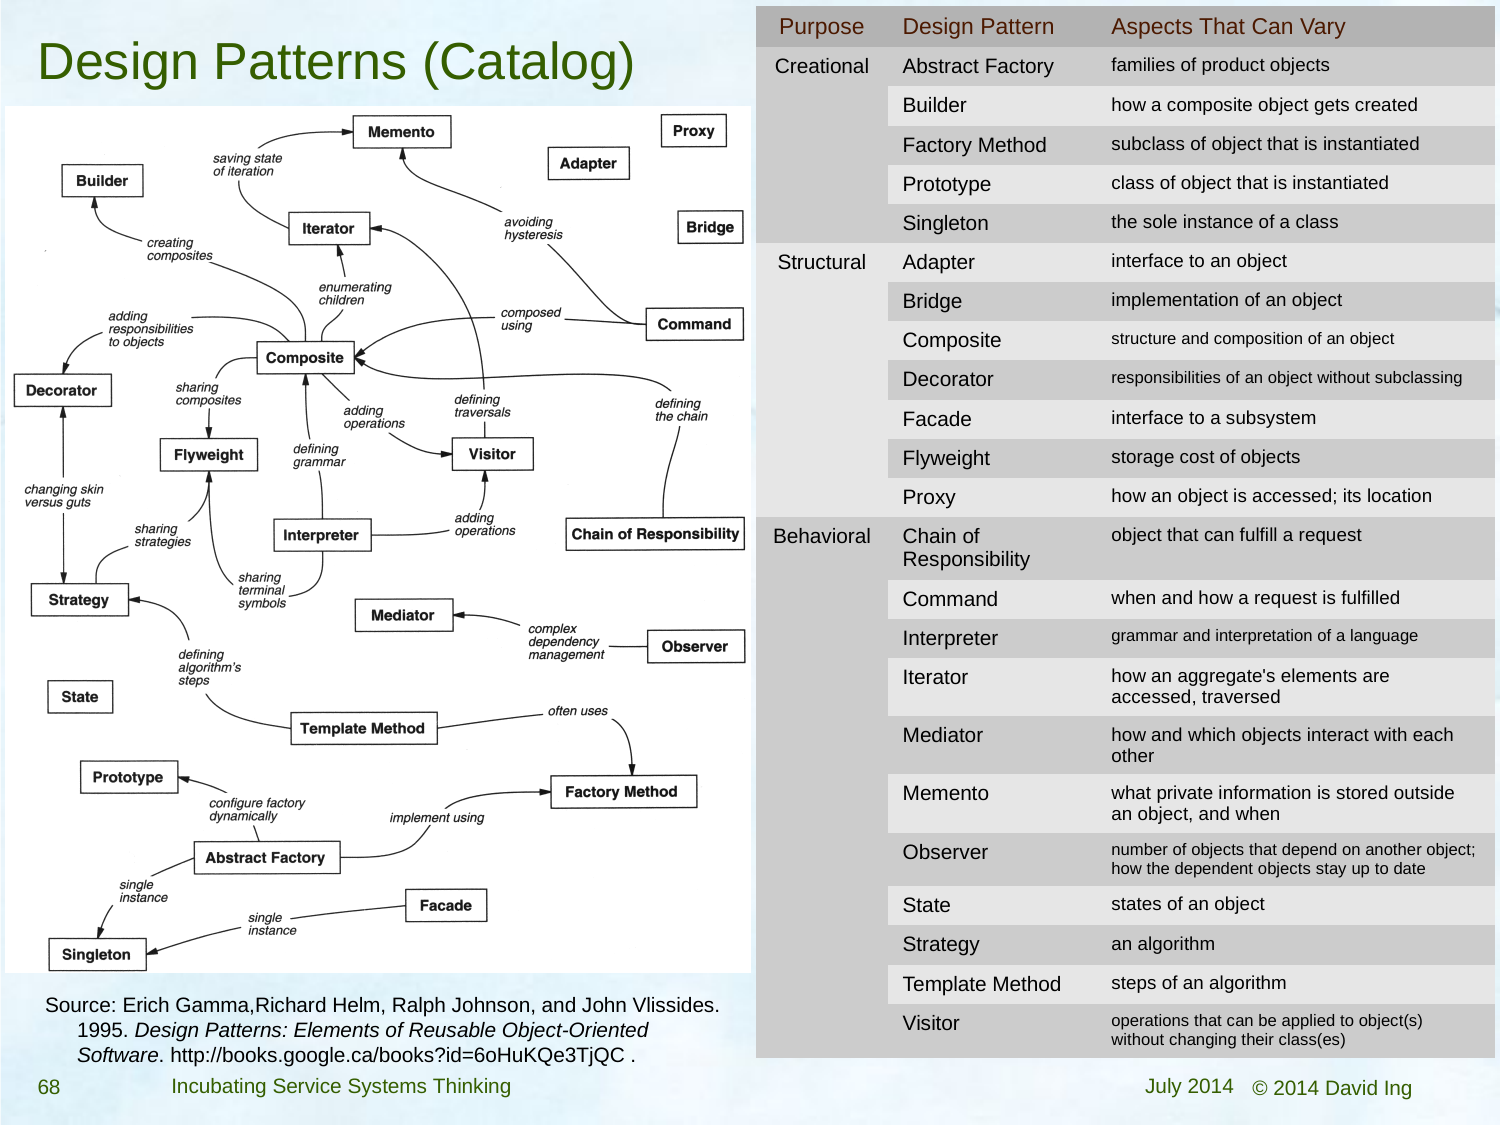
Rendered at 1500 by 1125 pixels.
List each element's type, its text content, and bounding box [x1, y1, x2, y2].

table_cell Decorator [888, 360, 1097, 400]
table_cell Mediator [888, 716, 1097, 774]
table_cell when and how a request is fulfilled [1097, 580, 1495, 619]
table_cell Proxy [888, 478, 1097, 517]
table_cell number of objects that depend on another object; how the dependent objects stay up to date [1097, 833, 1495, 886]
table_header Purpose [756, 6, 888, 47]
table_cell how an object is accessed; its location [1097, 478, 1495, 517]
table_cell implementation of an object [1097, 282, 1495, 321]
table_cell Structural [756, 243, 888, 517]
table_cell Behavioral [756, 517, 888, 1058]
table_cell Adapter [888, 243, 1097, 282]
table_cell Strategy [888, 925, 1097, 965]
table_cell states of an object [1097, 886, 1495, 925]
table_header Design Pattern [888, 6, 1097, 47]
table_cell Chain of Responsibility [888, 517, 1097, 580]
table_cell Factory Method [888, 126, 1097, 165]
table_cell Abstract Factory [888, 47, 1097, 86]
picture [0, 0, 1500, 1125]
table_cell the sole instance of a class [1097, 204, 1495, 243]
title Design Patterns (Catalog) [37, 37, 756, 152]
table_cell Prototype [888, 165, 1097, 204]
table_cell interface to an object [1097, 243, 1495, 282]
table_cell Observer [888, 833, 1097, 886]
table_cell Bridge [888, 282, 1097, 321]
table_cell what private information is stored outside an object, and when [1097, 774, 1495, 833]
table_cell families of product objects [1097, 47, 1495, 86]
table_cell steps of an algorithm [1097, 965, 1495, 1004]
table_cell Visitor [888, 1004, 1097, 1058]
table_cell Composite [888, 321, 1097, 360]
table_cell interface to a subsystem [1097, 400, 1495, 439]
table_cell Iterator [888, 658, 1097, 716]
table_cell Builder [888, 86, 1097, 126]
table_cell Command [888, 580, 1097, 619]
table_cell Interpreter [888, 619, 1097, 658]
table_cell subclass of object that is instantiated [1097, 126, 1495, 165]
table_cell an algorithm [1097, 925, 1495, 965]
table_cell how and which objects interact with each other [1097, 716, 1495, 774]
table_cell class of object that is instantiated [1097, 165, 1495, 204]
table_cell grammar and interpretation of a language [1097, 619, 1495, 658]
table_cell Memento [888, 774, 1097, 833]
table_cell State [888, 886, 1097, 925]
table_cell responsibilities of an object without subclassing [1097, 360, 1495, 400]
table_cell Facade [888, 400, 1097, 439]
table_header Aspects That Can Vary [1097, 6, 1495, 47]
table_cell Creational [756, 47, 888, 243]
table_cell Template Method [888, 965, 1097, 1004]
table_cell storage cost of objects [1097, 439, 1495, 478]
text_box Source: Erich Gamma,Richard Helm, Ralph Johnson, and John Vlissides. 1995. Design Patterns: Elements of Reusable Object-Oriented Software. http://books.google.ca/books?id=6oHuKQe3TjQC . [30, 984, 756, 1075]
table_cell operations that can be applied to object(s) without changing their class(es) [1097, 1004, 1495, 1058]
table_cell Singleton [888, 204, 1097, 243]
table_cell structure and composition of an object [1097, 321, 1495, 360]
table_cell how a composite object gets created [1097, 86, 1495, 126]
table_cell how an aggregate's elements are accessed, traversed [1097, 658, 1495, 716]
table_cell object that can fulfill a request [1097, 517, 1495, 580]
table_cell Flyweight [888, 439, 1097, 478]
